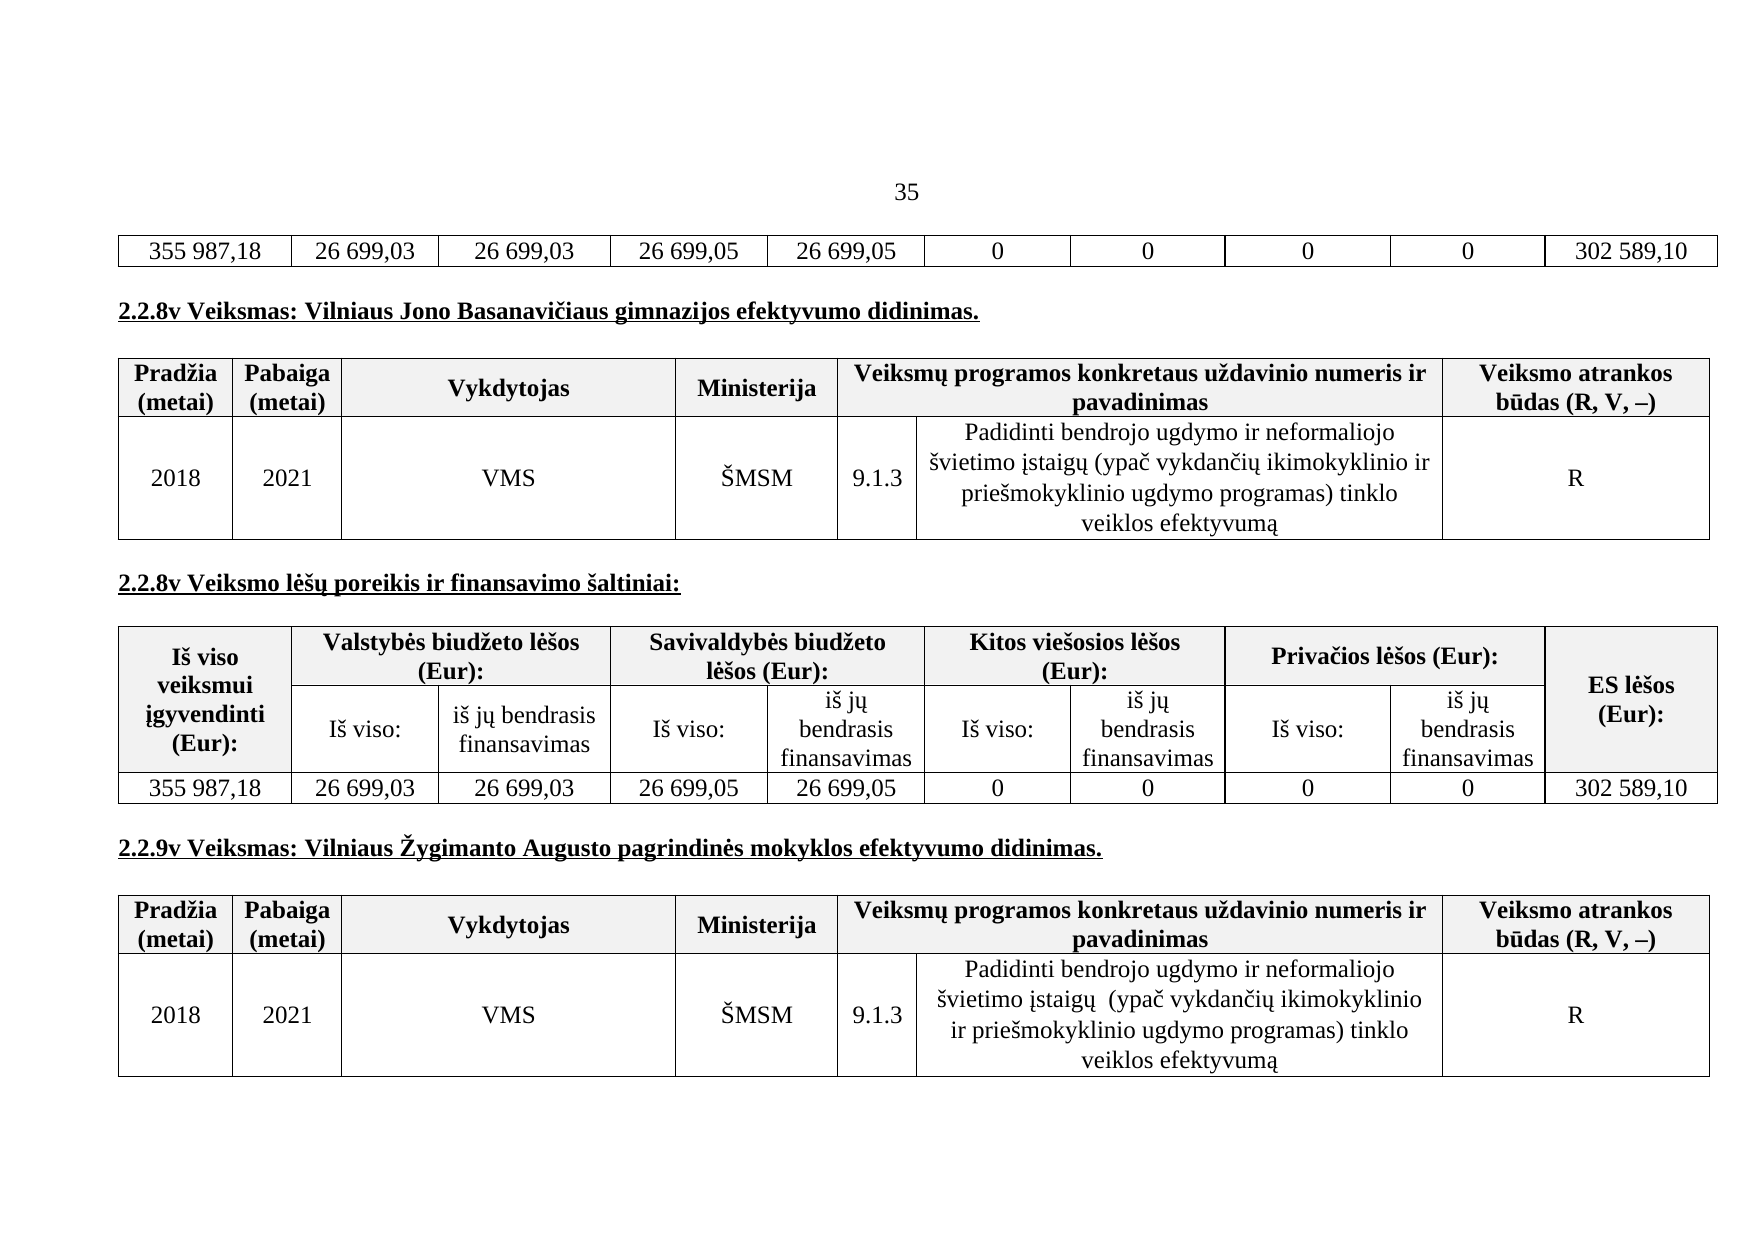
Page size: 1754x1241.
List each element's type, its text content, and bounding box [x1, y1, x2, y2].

table_cell ŠMSM [676, 954, 837, 1076]
table_cell 26 699,05 [768, 236, 924, 266]
table_cell 302 589,10 [1546, 236, 1717, 266]
table_header Veiksmų programos konkretaus uždavinio numeris ir pavadinimas [838, 359, 1442, 416]
table_cell Padidinti bendrojo ugdymo ir neformaliojo švietimo įstaigų (ypač vykdančių ikimokyklinio ir priešmokyklinio ugdymo programas) tinklo veiklos efektyvumą [917, 417, 1442, 539]
table_cell iš jų bendrasis finansavimas [1071, 686, 1224, 772]
table_cell Iš viso: [925, 686, 1070, 772]
table_cell VMS [342, 954, 675, 1076]
table_cell R [1443, 417, 1709, 539]
text 2.2.9v Veiksmas: Vilniaus Žygimanto Augusto pagrindinės mokyklos efektyvumo didinimas. [118, 833, 1695, 862]
table_cell 355 987,18 [119, 236, 291, 266]
table_header Veiksmo atrankos būdas (R, V, –) [1443, 896, 1709, 953]
table_cell iš jų bendrasis finansavimas [768, 686, 924, 772]
table_header Valstybės biudžeto lėšos (Eur): [292, 627, 610, 684]
table_cell 9.1.3 [838, 417, 916, 539]
table_cell 0 [1071, 773, 1224, 803]
text 2.2.8v Veiksmas: Vilniaus Jono Basanavičiaus gimnazijos efektyvumo didinimas. [118, 296, 1695, 325]
table_cell 26 699,03 [292, 773, 438, 803]
table_header Vykdytojas [342, 896, 675, 953]
table_cell 0 [1071, 236, 1224, 266]
table_cell Padidinti bendrojo ugdymo ir neformaliojo švietimo įstaigų (ypač vykdančių ikimokyklinio ir priešmokyklinio ugdymo programas) tinklo veiklos efektyvumą [917, 954, 1442, 1076]
table_header Vykdytojas [342, 359, 675, 416]
table_cell 26 699,03 [292, 236, 438, 266]
table_cell iš jų bendrasis finansavimas [439, 686, 610, 772]
table_cell 9.1.3 [838, 954, 916, 1076]
table_header Pradžia (metai) [119, 359, 232, 416]
table_cell 0 [1391, 773, 1544, 803]
table_cell R [1443, 954, 1709, 1076]
table_cell ŠMSM [676, 417, 837, 539]
table_header Ministerija [676, 359, 837, 416]
table_cell 302 589,10 [1546, 773, 1717, 803]
table_header Veiksmo atrankos būdas (R, V, –) [1443, 359, 1709, 416]
table_header Pradžia (metai) [119, 896, 232, 953]
table_header Kitos viešosios lėšos (Eur): [925, 627, 1224, 684]
table_cell 2018 [119, 954, 232, 1076]
table_cell 26 699,03 [439, 773, 610, 803]
table_header Ministerija [676, 896, 837, 953]
table_header Veiksmų programos konkretaus uždavinio numeris ir pavadinimas [838, 896, 1442, 953]
table_cell 0 [1391, 236, 1544, 266]
table_header Pabaiga (metai) [233, 359, 341, 416]
table_cell 2021 [233, 417, 341, 539]
table_cell 26 699,05 [768, 773, 924, 803]
table_cell 2018 [119, 417, 232, 539]
table_cell 26 699,03 [439, 236, 610, 266]
table_cell Iš viso: [611, 686, 767, 772]
table_cell 0 [925, 773, 1070, 803]
table_cell 0 [1226, 773, 1390, 803]
table_cell 0 [925, 236, 1070, 266]
table_cell 355 987,18 [119, 773, 291, 803]
table_cell 0 [1226, 236, 1390, 266]
table_cell 26 699,05 [611, 773, 767, 803]
table_cell Iš viso: [1226, 686, 1390, 772]
table_cell iš jų bendrasis finansavimas [1391, 686, 1544, 772]
table_header ES lėšos (Eur): [1546, 627, 1717, 772]
table_header Savivaldybės biudžeto lėšos (Eur): [611, 627, 924, 684]
table_cell Iš viso: [292, 686, 438, 772]
table_cell 26 699,05 [611, 236, 767, 266]
table_cell 2021 [233, 954, 341, 1076]
table_header Pabaiga (metai) [233, 896, 341, 953]
table_cell VMS [342, 417, 675, 539]
table_header Privačios lėšos (Eur): [1226, 627, 1544, 684]
table_header Iš viso veiksmui įgyvendinti (Eur): [119, 627, 291, 772]
text 2.2.8v Veiksmo lėšų poreikis ir finansavimo šaltiniai: [118, 568, 1695, 597]
